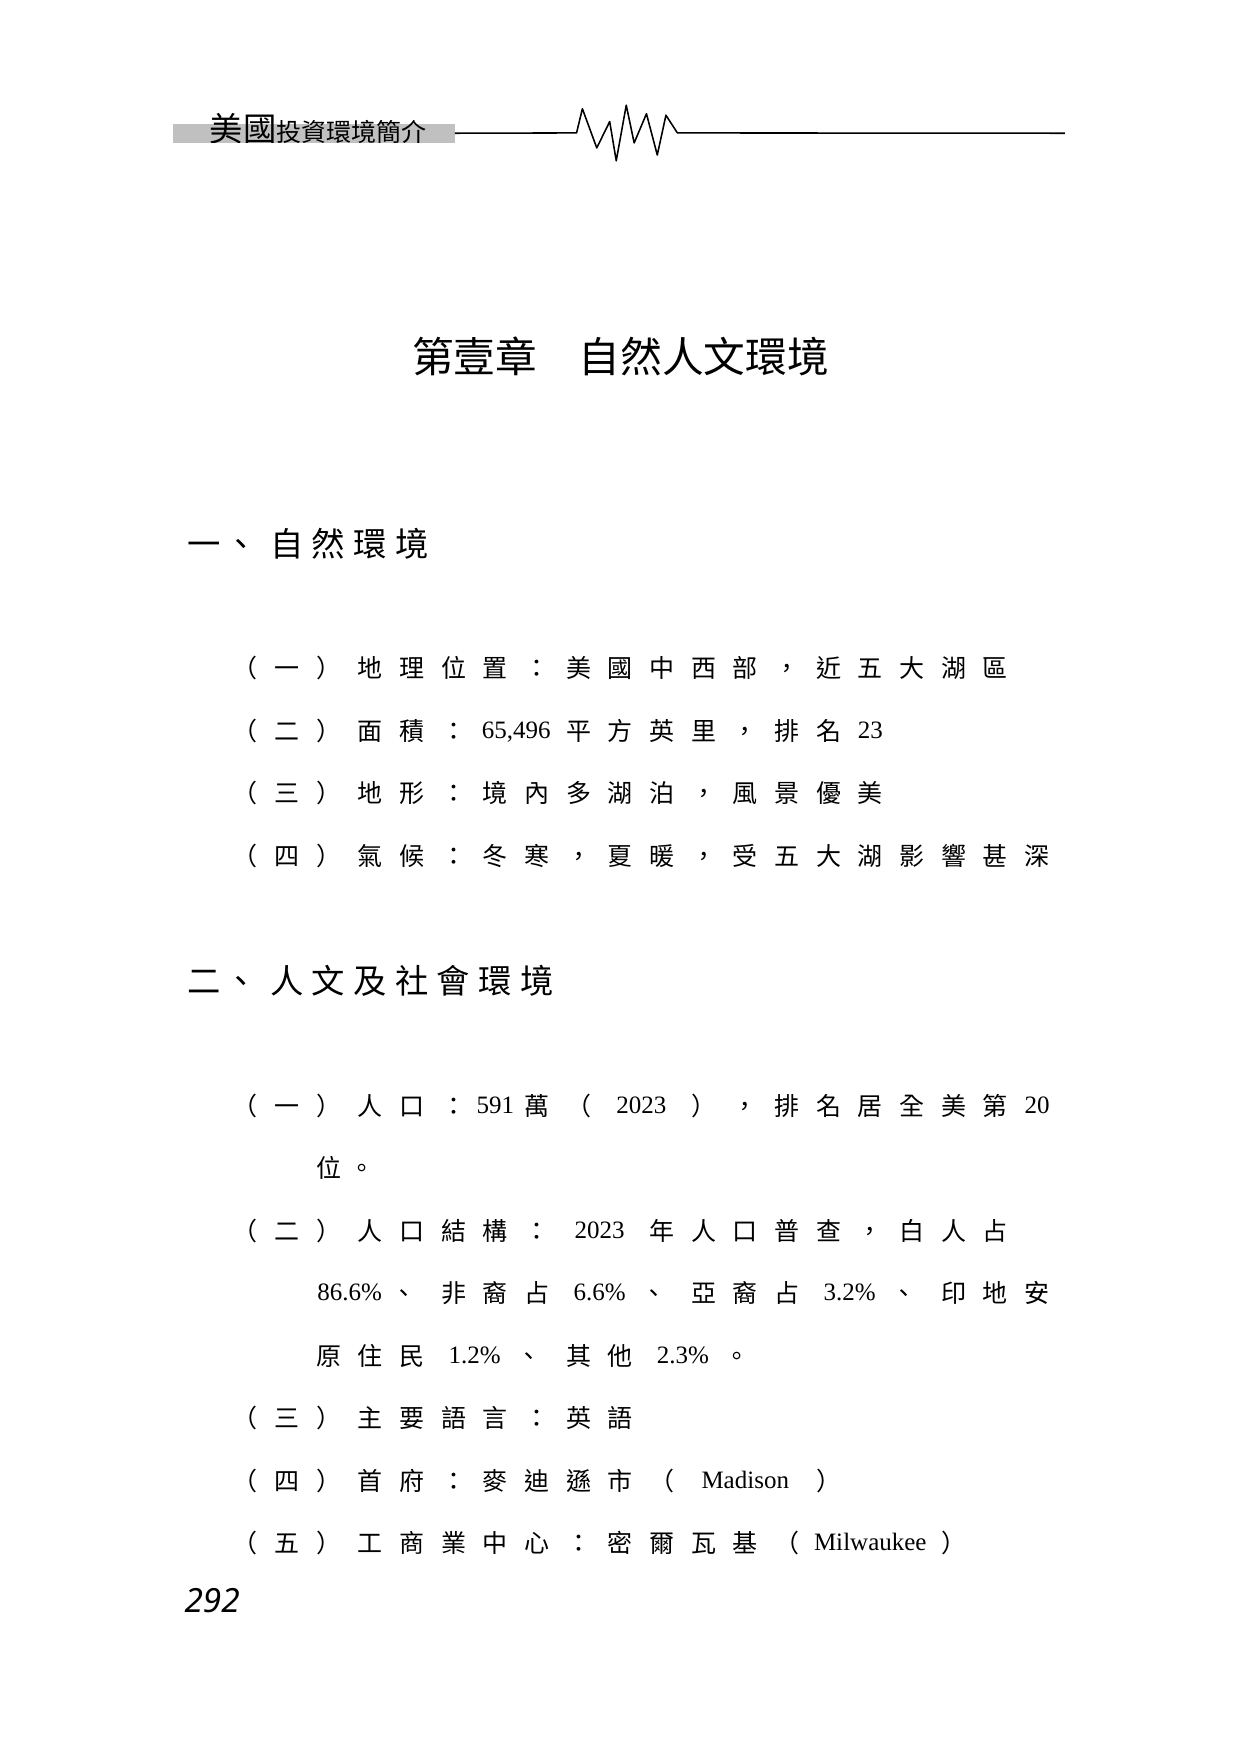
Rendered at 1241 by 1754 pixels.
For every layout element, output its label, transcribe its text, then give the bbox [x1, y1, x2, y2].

text （二）面積：65,496平方英里，排名23 [207, 688, 1058, 750]
text 二、人文及社會環境 [183, 938, 1058, 1000]
text 一、自然環境 [183, 500, 1058, 563]
text （一）人口：591萬（2023），排名居全美第20位。 [207, 1063, 1058, 1188]
text （四）氣候：冬寒，夏暖，受五大湖影響甚深 [207, 813, 1058, 875]
text （二）人口結構：2023年人口普查，白人占86.6%、非裔占6.6%、亞裔占3.2%、印地安原住民1.2%、其他2.3%。 [207, 1188, 1058, 1375]
text （三）主要語言：英語 [207, 1375, 1058, 1438]
text 第壹章 自然人文環境 [183, 313, 1058, 375]
text （三）地形：境內多湖泊，風景優美 [207, 750, 1058, 813]
text （四）首府：麥迪遜市（Madison） [207, 1438, 1058, 1500]
text （一）地理位置：美國中西部，近五大湖區 [207, 625, 1058, 688]
text （五）工商業中心：密爾瓦基（Milwaukee） [207, 1500, 1058, 1563]
